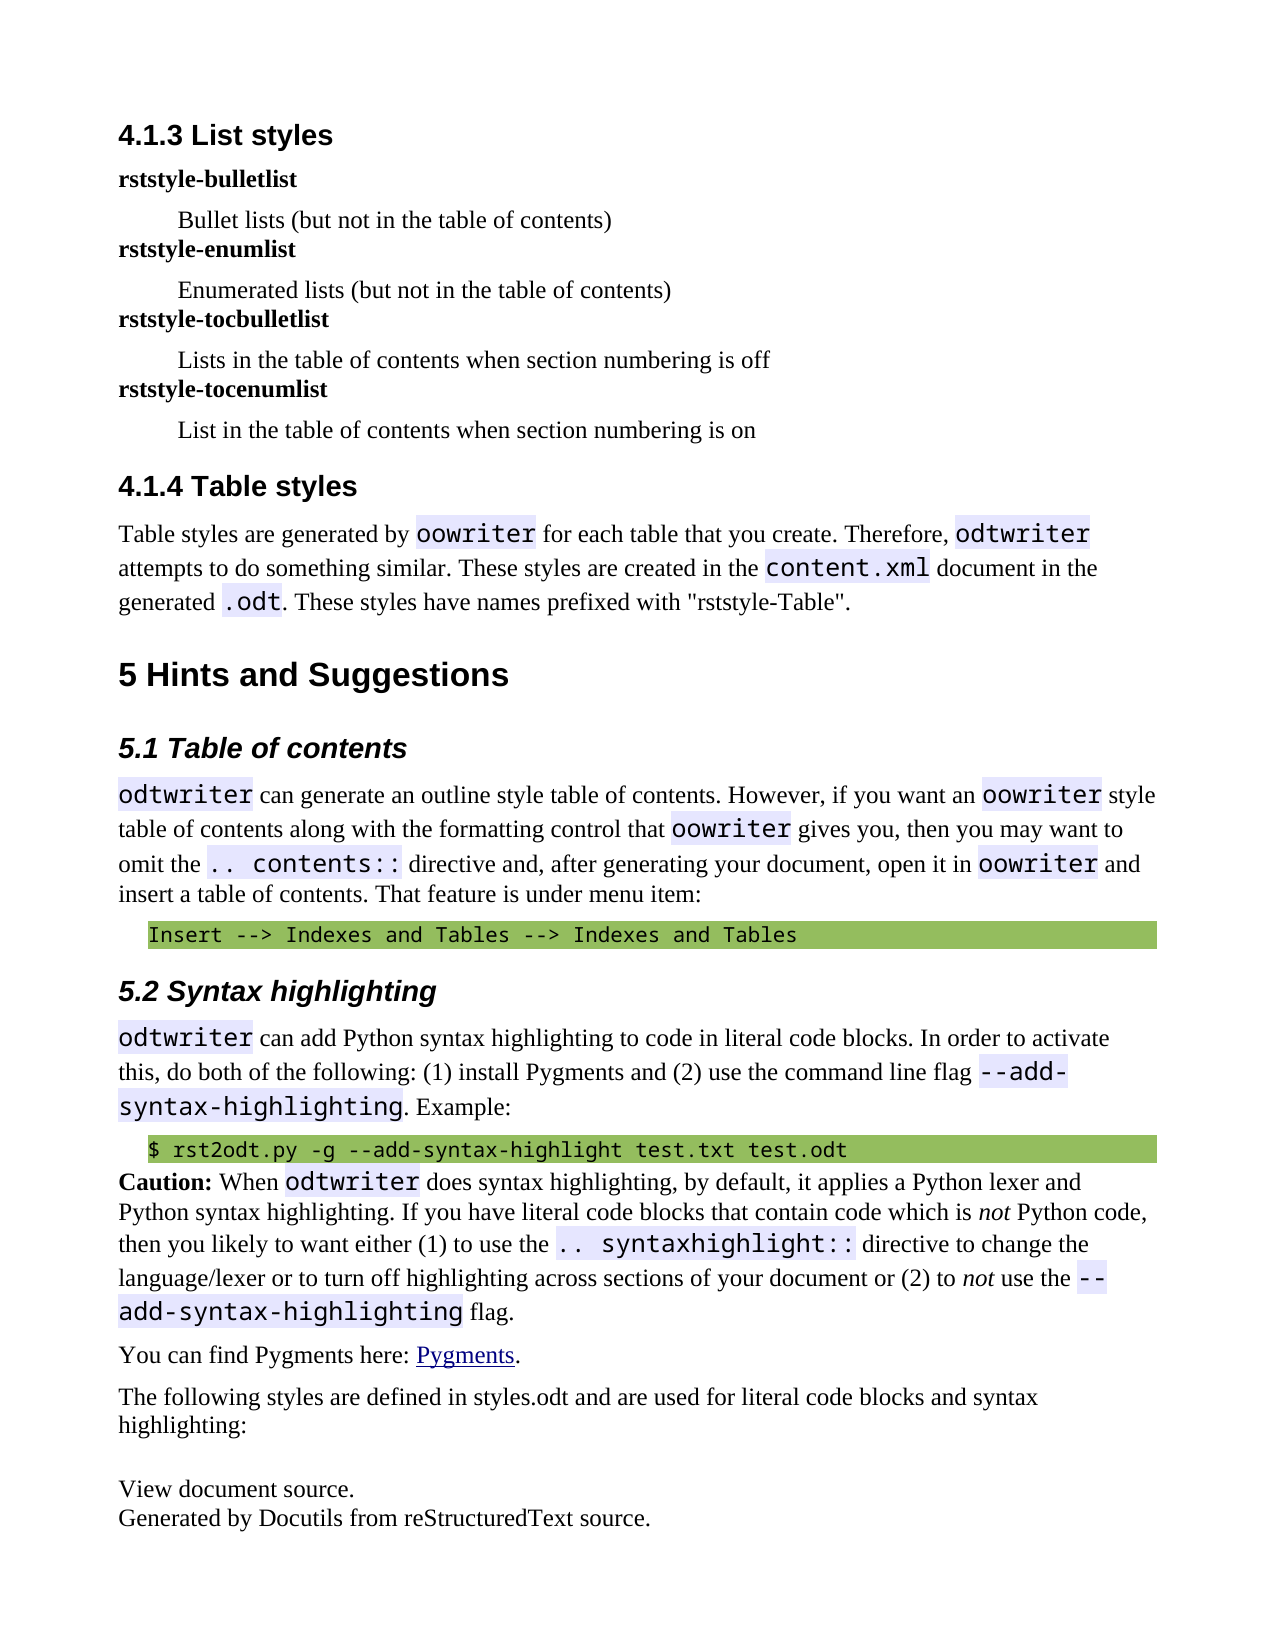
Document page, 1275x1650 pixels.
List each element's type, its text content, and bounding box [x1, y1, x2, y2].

text odtwriter can add Python syntax highlighting to code in literal code blocks. In order to activate this, do both of the following: (1) install Pygments and (2) use the command line flag --add-syntax-highlighting. Example: [118, 1020, 1157, 1122]
text rststyle-tocenumlist [118, 374, 1157, 403]
subtitle 5.2 Syntax highlighting [118, 974, 1157, 1007]
subtitle 4.1.4 Table styles [118, 469, 1157, 503]
text List in the table of contents when section numbering is on [177, 415, 1157, 444]
text The following styles are defined in styles.odt and are used for literal code blocks and syntax highlighting: [118, 1382, 1157, 1439]
text rststyle-enumlist [118, 234, 1157, 263]
text Insert --> Indexes and Tables --> Indexes and Tables [148, 921, 1157, 949]
text Enumerated lists (but not in the table of contents) [177, 275, 1157, 304]
text Lists in the table of contents when section numbering is off [177, 345, 1157, 374]
text Table styles are generated by oowriter for each table that you create. Therefore, odtwriter attempts to do something similar. These styles are created in the content.xml document in the generated .odt. These styles have names prefixed with "rststyle-Table". [118, 515, 1157, 617]
text $ rst2odt.py -g --add-syntax-highlight test.txt test.odt [148, 1135, 1157, 1163]
text odtwriter can generate an outline style table of contents. However, if you want an oowriter style table of contents along with the formatting control that oowriter gives you, then you may want to omit the .. contents:: directive and, after generating your document, open it in oowriter and insert a table of contents. That feature is under menu item: [118, 777, 1157, 908]
text rststyle-bulletlist [118, 164, 1157, 193]
text You can find Pygments here: Pygments. [118, 1341, 1157, 1369]
subtitle 5 Hints and Suggestions [118, 655, 1157, 693]
text rststyle-tocbulletlist [118, 304, 1157, 333]
subtitle 5.1 Table of contents [118, 731, 1157, 764]
subtitle 4.1.3 List styles [118, 118, 1157, 152]
text Caution: When odtwriter does syntax highlighting, by default, it applies a Python lexer and Python syntax highlighting. If you have literal code blocks that contain code which is not Python code, then you likely to want either (1) to use the .. syntaxhighlight:: directive to change the language/lexer or to turn off highlighting across sections of your document or (2) to not use the --add-syntax-highlighting flag. [118, 1163, 1157, 1328]
text Bullet lists (but not in the table of contents) [177, 205, 1157, 234]
